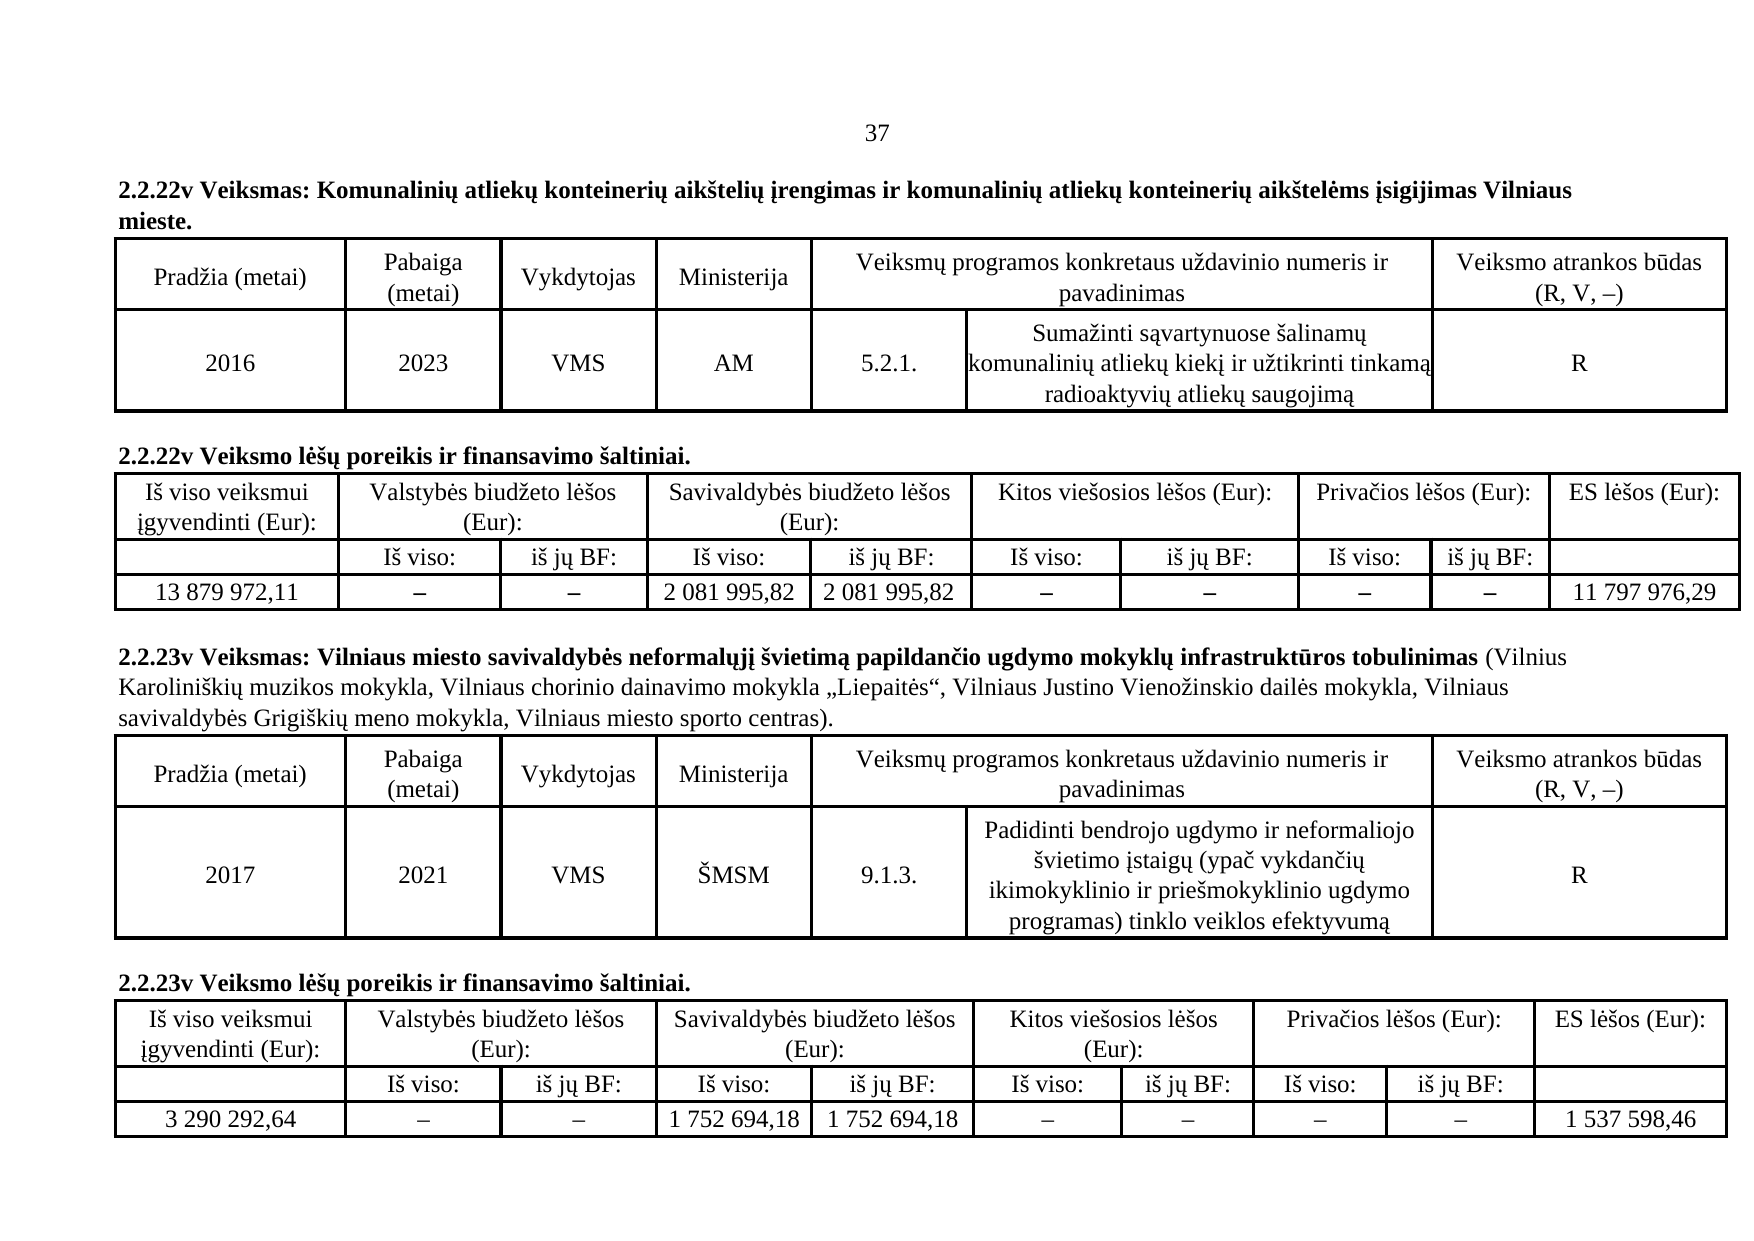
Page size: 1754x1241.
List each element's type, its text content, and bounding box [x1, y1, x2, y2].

table_cell – [1255, 1103, 1385, 1135]
table_cell – [1122, 576, 1297, 608]
table_cell iš jų BF: [502, 541, 646, 573]
table_header Veiksmo atrankos būdas (R, V, –) [1434, 737, 1725, 805]
table_cell Iš viso: [340, 541, 499, 573]
table_header Veiksmų programos konkretaus uždavinio numeris ir pavadinimas [813, 240, 1431, 308]
table_header Privačios lėšos (Eur): [1255, 1002, 1533, 1064]
table_cell 1 537 598,46 [1536, 1103, 1725, 1135]
table_cell 2017 [117, 808, 344, 936]
table_cell AM [658, 311, 810, 409]
table_cell Iš viso: [649, 541, 809, 573]
table_cell 13 879 972,11 [117, 576, 337, 608]
table_cell iš jų BF: [1122, 541, 1297, 573]
table_cell [1536, 1068, 1725, 1100]
table_cell – [347, 1103, 499, 1135]
table_cell Iš viso: [973, 541, 1119, 573]
table_cell R [1434, 808, 1725, 936]
table_cell iš jų BF: [1388, 1068, 1533, 1100]
table_header Pradžia (metai) [117, 240, 344, 308]
table_header Kitos viešosios lėšos (Eur): [973, 475, 1297, 537]
table_cell – [340, 576, 499, 608]
table_cell iš jų BF: [1433, 541, 1548, 573]
table_header Kitos viešosios lėšos (Eur): [975, 1002, 1252, 1064]
table_cell [117, 1068, 344, 1100]
table_header Valstybės biudžeto lėšos (Eur): [340, 475, 646, 537]
table_cell 5.2.1. [813, 311, 965, 409]
table_header Iš viso veiksmui įgyvendinti (Eur): [117, 1002, 344, 1064]
table_cell Iš viso: [1255, 1068, 1385, 1100]
table_cell Iš viso: [347, 1068, 499, 1100]
table_cell 2 081 995,82 [649, 576, 809, 608]
table_header Privačios lėšos (Eur): [1300, 475, 1548, 537]
table_header Savivaldybės biudžeto lėšos (Eur): [649, 475, 970, 537]
table_header Vykdytojas [503, 240, 655, 308]
table_cell 2016 [117, 311, 344, 409]
table_cell Iš viso: [975, 1068, 1120, 1100]
text 2.2.22v Veiksmo lėšų poreikis ir finansavimo šaltiniai. [118, 441, 1636, 470]
table_header Iš viso veiksmui įgyvendinti (Eur): [117, 475, 337, 537]
table_cell Sumažinti sąvartynuose šalinamų komunalinių atliekų kiekį ir užtikrinti tinkamą radioaktyvių atliekų saugojimą [968, 311, 1431, 409]
table_header Valstybės biudžeto lėšos (Eur): [347, 1002, 655, 1064]
table_cell Iš viso: [1300, 541, 1429, 573]
table_header Pradžia (metai) [117, 737, 344, 805]
table_header Ministerija [658, 240, 810, 308]
table_cell VMS [503, 311, 655, 409]
text 2.2.23v Veiksmo lėšų poreikis ir finansavimo šaltiniai. [118, 968, 1636, 997]
table_cell Iš viso: [658, 1068, 810, 1100]
table_header Ministerija [658, 737, 810, 805]
table_cell 9.1.3. [813, 808, 965, 936]
table_header Veiksmo atrankos būdas (R, V, –) [1434, 240, 1725, 308]
table_cell – [1388, 1103, 1533, 1135]
table_cell [1551, 541, 1738, 573]
text 2.2.23v Veiksmas: Vilniaus miesto savivaldybės neformalųjį švietimą papildančio ugdymo mokyklų infrastruktūros tobulinimas (Vilnius Karoliniškių muzikos mokykla, Vilniaus chorinio dainavimo mokykla „Liepaitės“, Vilniaus Justino Vienožinskio dailės mokykla, Vilniaus savivaldybės Grigiškių meno mokykla, Vilniaus miesto sporto centras). [118, 642, 1636, 732]
table_cell iš jų BF: [1123, 1068, 1252, 1100]
table_cell 1 752 694,18 [813, 1103, 972, 1135]
table_header ES lėšos (Eur): [1551, 475, 1738, 537]
table_cell 2 081 995,82 [812, 576, 970, 608]
table_header Savivaldybės biudžeto lėšos (Eur): [658, 1002, 972, 1064]
table_cell 11 797 976,29 [1551, 576, 1738, 608]
table_cell – [502, 576, 646, 608]
table_cell – [975, 1103, 1120, 1135]
table_cell R [1434, 311, 1725, 409]
table_cell iš jų BF: [813, 1068, 972, 1100]
table_cell [117, 541, 337, 573]
table_cell 2023 [347, 311, 499, 409]
text 2.2.22v Veiksmas: Komunalinių atliekų konteinerių aikštelių įrengimas ir komunalinių atliekų konteinerių aikštelėms įsigijimas Vilniaus mieste. [118, 176, 1636, 235]
table_cell ŠMSM [658, 808, 810, 936]
table_cell VMS [503, 808, 655, 936]
table_cell – [503, 1103, 655, 1135]
table_cell iš jų BF: [503, 1068, 655, 1100]
table_cell – [973, 576, 1119, 608]
table_cell 2021 [347, 808, 499, 936]
table_header ES lėšos (Eur): [1536, 1002, 1725, 1064]
table_cell Padidinti bendrojo ugdymo ir neformaliojo švietimo įstaigų (ypač vykdančių ikimokyklinio ir priešmokyklinio ugdymo programas) tinklo veiklos efektyvumą [968, 808, 1431, 936]
table_header Pabaiga (metai) [347, 737, 499, 805]
table_cell 1 752 694,18 [658, 1103, 810, 1135]
table_cell – [1433, 576, 1548, 608]
table_cell – [1123, 1103, 1252, 1135]
table_cell 3 290 292,64 [117, 1103, 344, 1135]
table_cell iš jų BF: [812, 541, 970, 573]
table_header Veiksmų programos konkretaus uždavinio numeris ir pavadinimas [813, 737, 1431, 805]
table_cell – [1300, 576, 1429, 608]
table_header Pabaiga (metai) [347, 240, 499, 308]
table_header Vykdytojas [503, 737, 655, 805]
